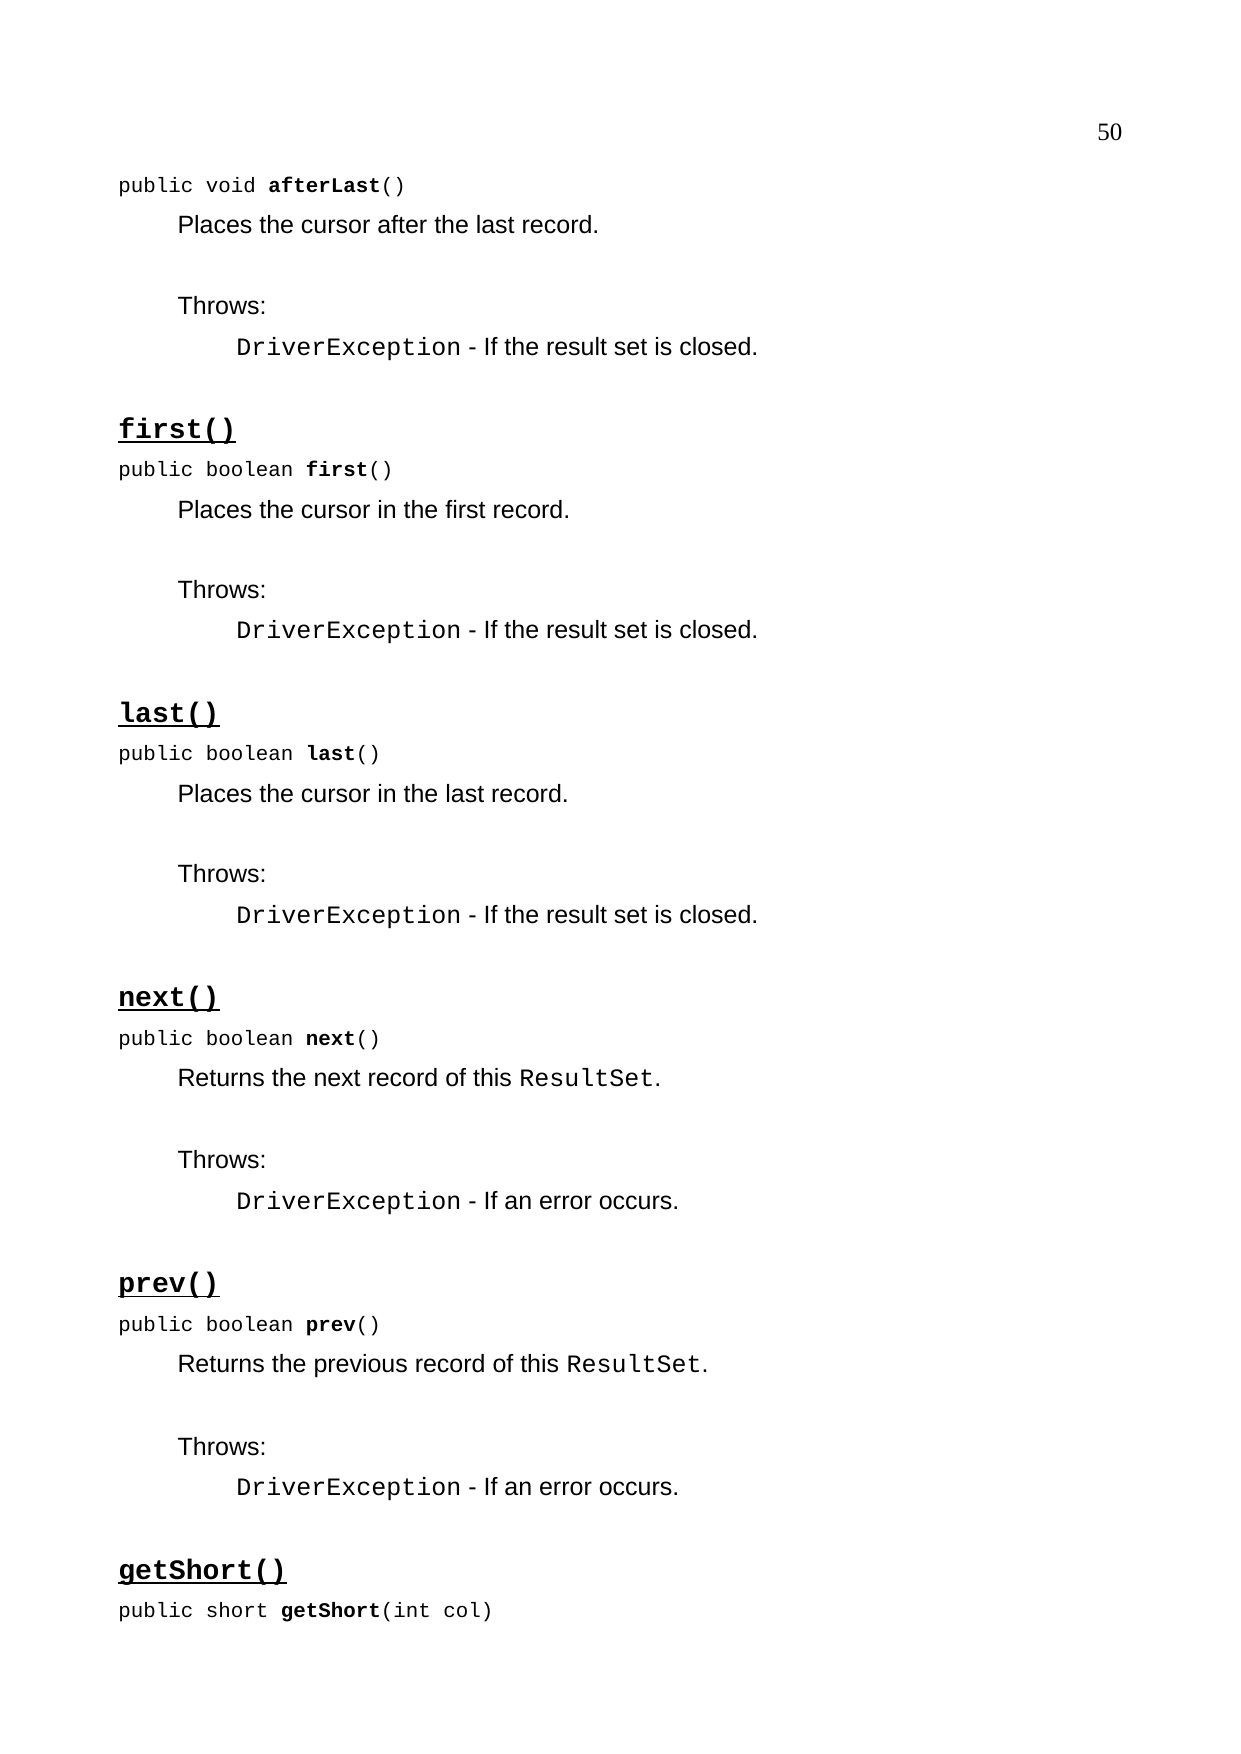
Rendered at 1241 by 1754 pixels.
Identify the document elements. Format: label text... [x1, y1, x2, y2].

text public boolean prev() [118, 1314, 1122, 1337]
text Throws: [118, 292, 1122, 320]
text Throws: [118, 860, 1122, 888]
text public boolean last() [118, 743, 1122, 767]
list DriverException - If an error occurs. [236, 1473, 1122, 1503]
list DriverException - If the result set is closed. [236, 616, 1122, 646]
text public void afterLast() [118, 175, 1122, 199]
list Places the cursor in the first record. [177, 495, 1122, 523]
subtitle prev() [118, 1269, 1122, 1301]
list Returns the previous record of this ResultSet. [177, 1350, 1122, 1380]
list DriverException - If an error occurs. [236, 1187, 1122, 1217]
list Places the cursor after the last record. [177, 211, 1122, 239]
list DriverException - If the result set is closed. [236, 900, 1122, 931]
list Places the cursor in the last record. [177, 779, 1122, 807]
text public boolean first() [118, 459, 1122, 483]
subtitle next() [118, 983, 1122, 1015]
list DriverException - If the result set is closed. [236, 332, 1122, 362]
list Returns the next record of this ResultSet. [177, 1063, 1122, 1094]
text public boolean next() [118, 1027, 1122, 1051]
text Throws: [118, 1433, 1122, 1461]
text Throws: [118, 576, 1122, 604]
text Throws: [118, 1146, 1122, 1174]
text public short getShort(int col) [118, 1600, 1122, 1624]
subtitle getShort() [118, 1556, 1122, 1588]
subtitle last() [118, 699, 1122, 731]
subtitle first() [118, 415, 1122, 447]
